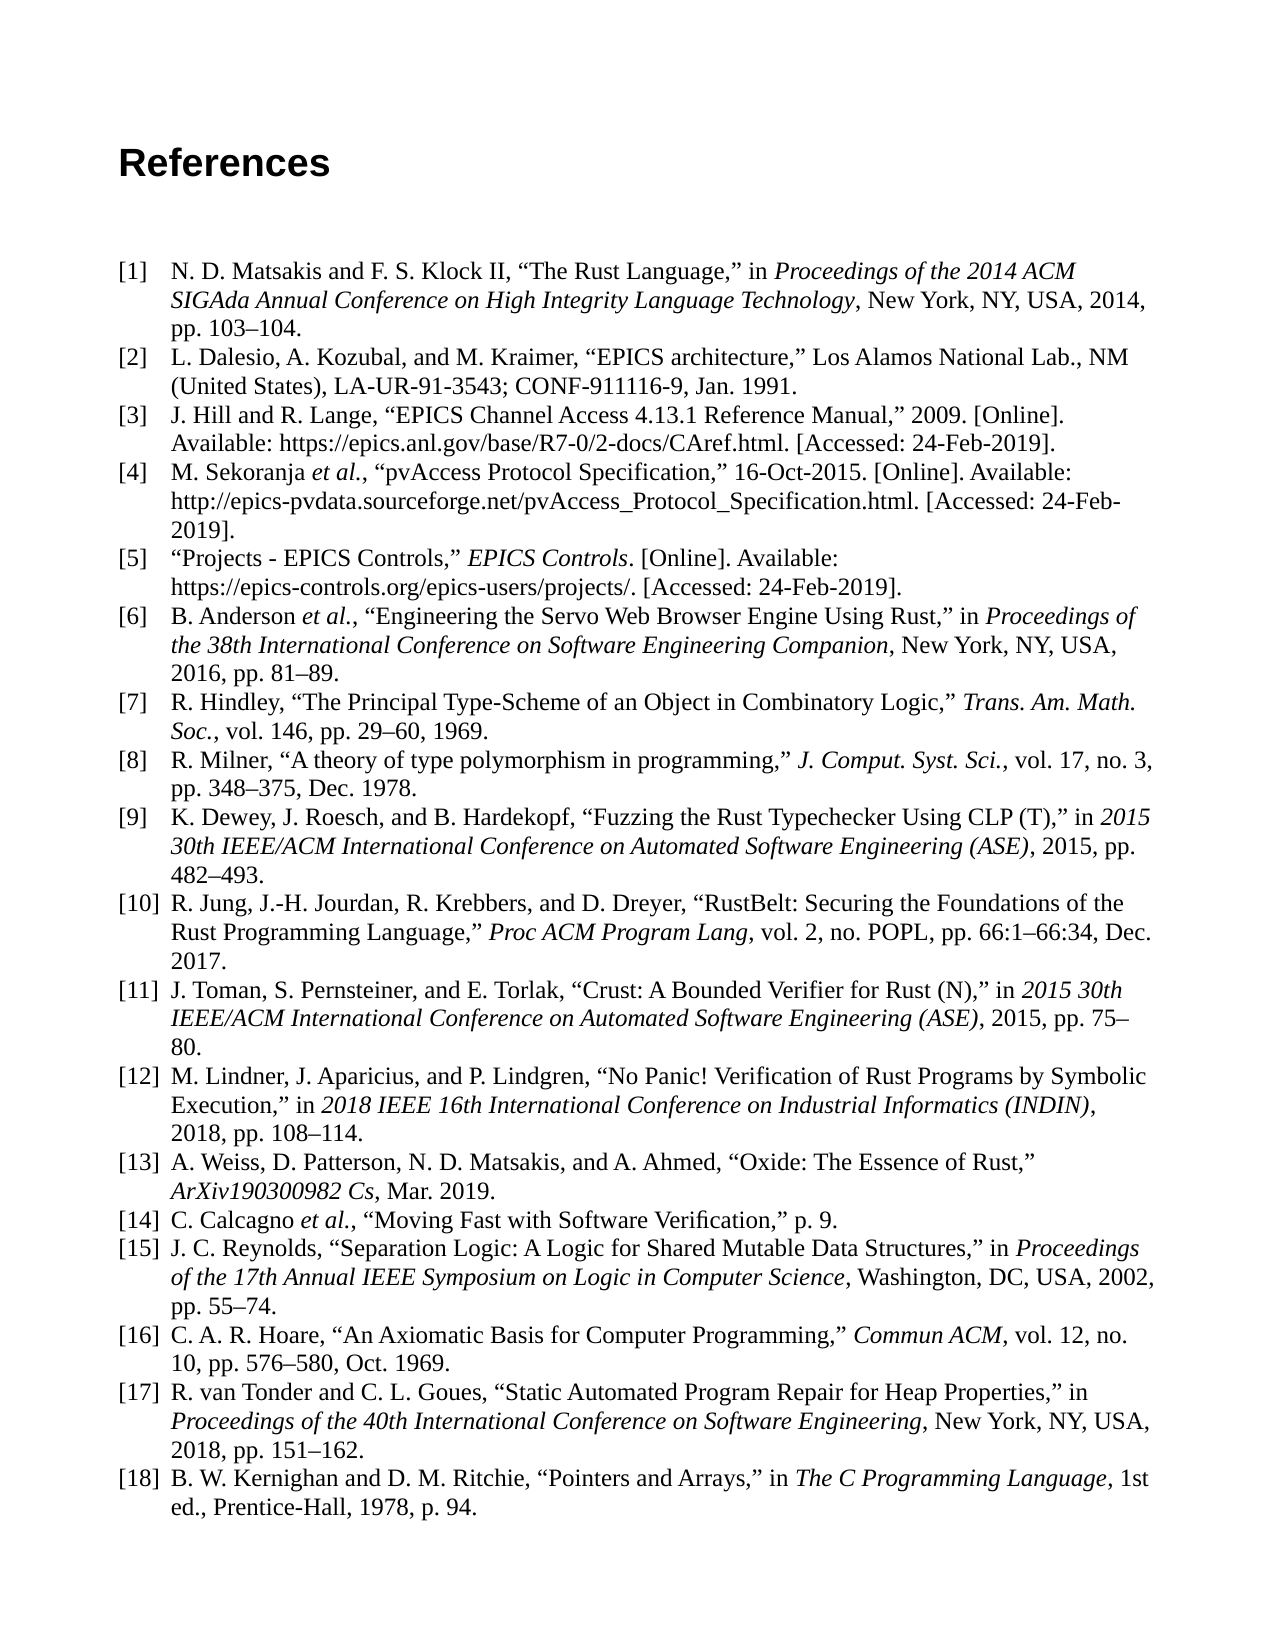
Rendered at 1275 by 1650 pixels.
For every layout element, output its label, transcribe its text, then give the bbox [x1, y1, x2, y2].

text [3] J. Hill and R. Lange, “EPICS Channel Access 4.13.1 Reference Manual,” 2009. [Online]. Available: https://epics.anl.gov/base/R7-0/2-docs/CAref.html. [Accessed: 24-Feb-2019]. [118, 400, 1157, 457]
text [18] B. W. Kernighan and D. M. Ritchie, “Pointers and Arrays,” in The C Programming Language, 1st ed., Prentice-Hall, 1978, p. 94. [118, 1463, 1157, 1521]
text [11] J. Toman, S. Pernsteiner, and E. Torlak, “Crust: A Bounded Verifier for Rust (N),” in 2015 30th IEEE/ACM International Conference on Automated Software Engineering (ASE), 2015, pp. 75–80. [118, 975, 1157, 1061]
text [13] A. Weiss, D. Patterson, N. D. Matsakis, and A. Ahmed, “Oxide: The Essence of Rust,” ArXiv190300982 Cs, Mar. 2019. [118, 1147, 1157, 1205]
text [17] R. van Tonder and C. L. Goues, “Static Automated Program Repair for Heap Properties,” in Proceedings of the 40th International Conference on Software Engineering, New York, NY, USA, 2018, pp. 151–162. [118, 1377, 1157, 1463]
text [6] B. Anderson et al., “Engineering the Servo Web Browser Engine Using Rust,” in Proceedings of the 38th International Conference on Software Engineering Companion, New York, NY, USA, 2016, pp. 81–89. [118, 601, 1157, 687]
text [16] C. A. R. Hoare, “An Axiomatic Basis for Computer Programming,” Commun ACM, vol. 12, no. 10, pp. 576–580, Oct. 1969. [118, 1320, 1157, 1377]
text [7] R. Hindley, “The Principal Type-Scheme of an Object in Combinatory Logic,” Trans. Am. Math. Soc., vol. 146, pp. 29–60, 1969. [118, 687, 1157, 745]
subtitle References [118, 139, 1157, 184]
text [1] N. D. Matsakis and F. S. Klock II, “The Rust Language,” in Proceedings of the 2014 ACM SIGAda Annual Conference on High Integrity Language Technology, New York, NY, USA, 2014, pp. 103–104. [118, 256, 1157, 342]
text [10] R. Jung, J.-H. Jourdan, R. Krebbers, and D. Dreyer, “RustBelt: Securing the Foundations of the Rust Programming Language,” Proc ACM Program Lang, vol. 2, no. POPL, pp. 66:1–66:34, Dec. 2017. [118, 888, 1157, 975]
text [14] C. Calcagno et al., “Moving Fast with Software Veriﬁcation,” p. 9. [118, 1205, 1157, 1233]
text [9] K. Dewey, J. Roesch, and B. Hardekopf, “Fuzzing the Rust Typechecker Using CLP (T),” in 2015 30th IEEE/ACM International Conference on Automated Software Engineering (ASE), 2015, pp. 482–493. [118, 802, 1157, 888]
text [15] J. C. Reynolds, “Separation Logic: A Logic for Shared Mutable Data Structures,” in Proceedings of the 17th Annual IEEE Symposium on Logic in Computer Science, Washington, DC, USA, 2002, pp. 55–74. [118, 1233, 1157, 1320]
text [12] M. Lindner, J. Aparicius, and P. Lindgren, “No Panic! Verification of Rust Programs by Symbolic Execution,” in 2018 IEEE 16th International Conference on Industrial Informatics (INDIN), 2018, pp. 108–114. [118, 1061, 1157, 1147]
text [5] “Projects - EPICS Controls,” EPICS Controls. [Online]. Available: https://epics-controls.org/epics-users/projects/. [Accessed: 24-Feb-2019]. [118, 543, 1157, 601]
text [8] R. Milner, “A theory of type polymorphism in programming,” J. Comput. Syst. Sci., vol. 17, no. 3, pp. 348–375, Dec. 1978. [118, 745, 1157, 802]
text [2] L. Dalesio, A. Kozubal, and M. Kraimer, “EPICS architecture,” Los Alamos National Lab., NM (United States), LA-UR-91-3543; CONF-911116-9, Jan. 1991. [118, 342, 1157, 400]
text [4] M. Sekoranja et al., “pvAccess Protocol Specification,” 16-Oct-2015. [Online]. Available: http://epics-pvdata.sourceforge.net/pvAccess_Protocol_Specification.html. [Accessed: 24-Feb-2019]. [118, 457, 1157, 543]
